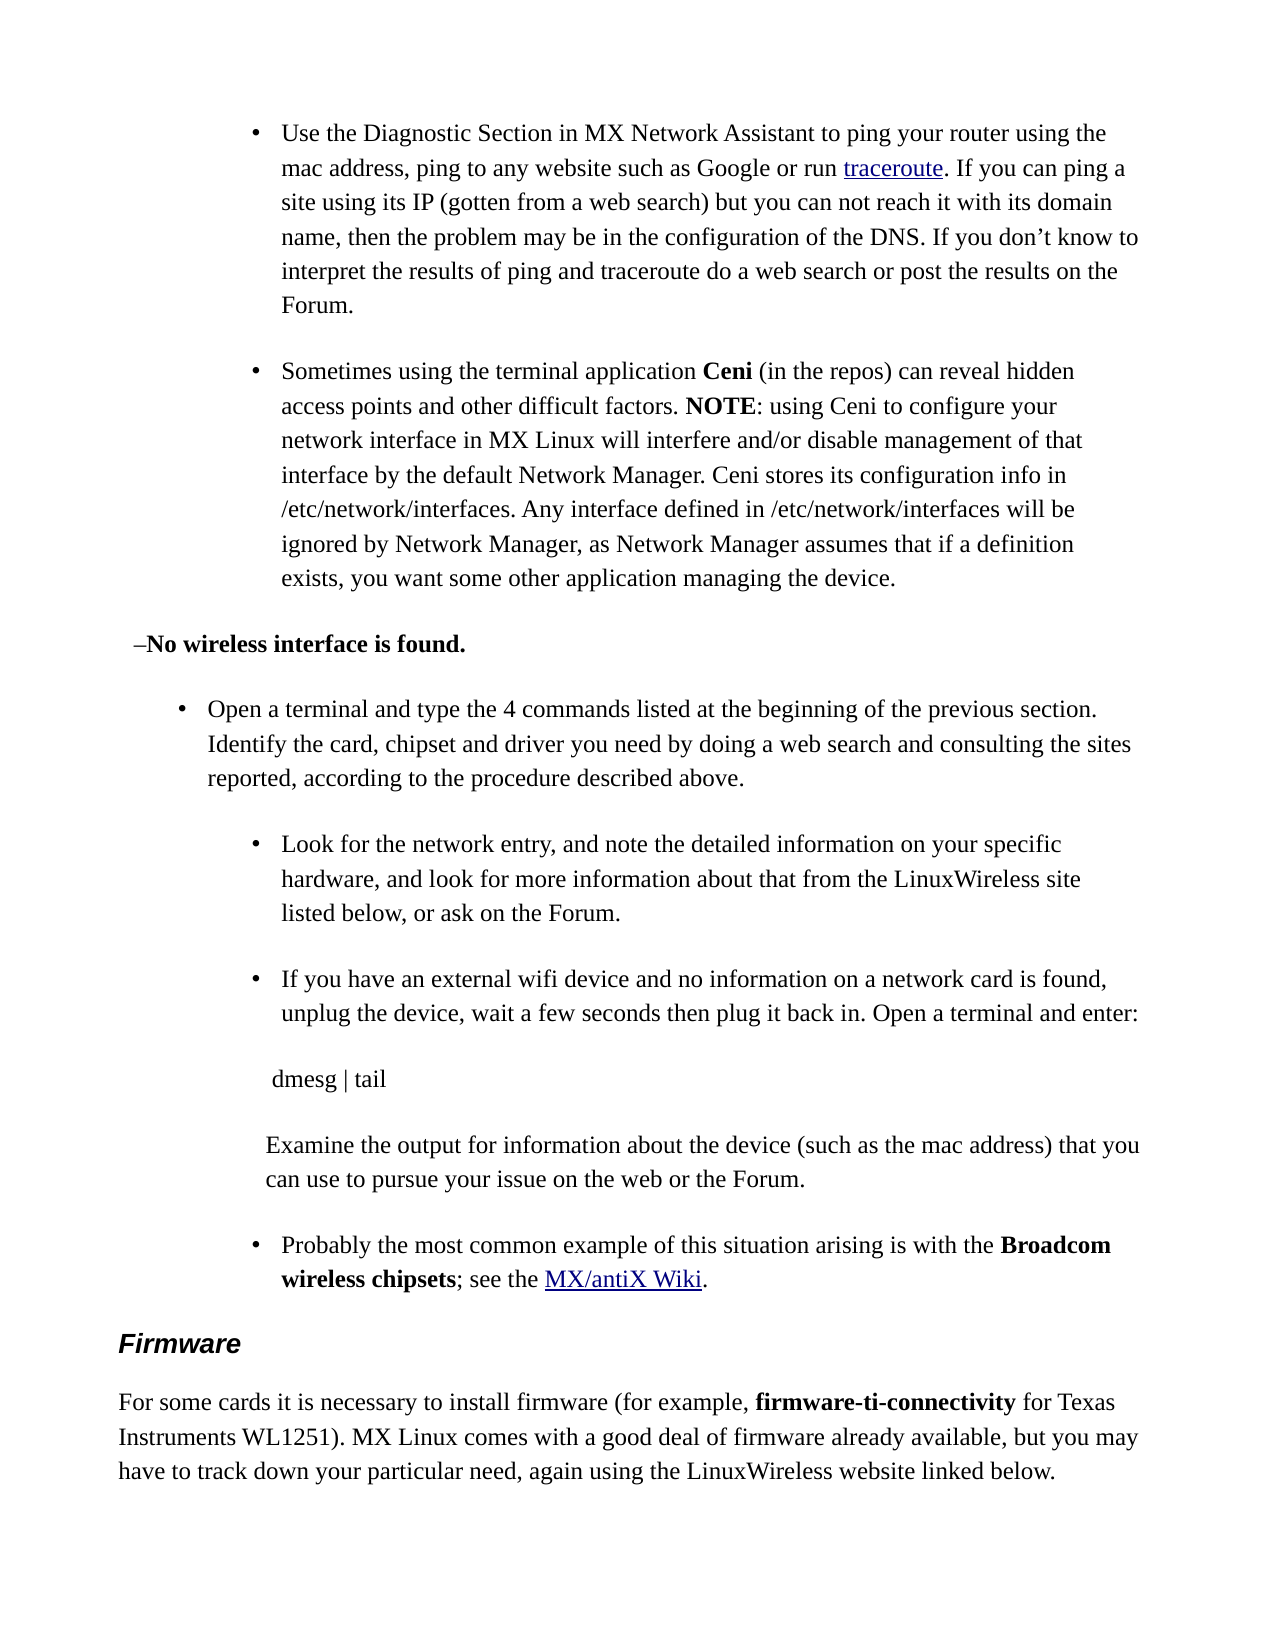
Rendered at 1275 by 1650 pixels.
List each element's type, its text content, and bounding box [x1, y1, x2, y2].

text –No wireless interface is found. [134, 629, 1141, 658]
list Examine the output for information about the device (such as the mac address) that you can use to pursue your issue on the web or the Forum. [236, 1130, 1157, 1193]
list Open a terminal and type the 4 commands listed at the beginning of the previous section. Identify the card, chipset and driver you need by doing a web search and consulting the sites reported, according to the procedure described above. [178, 694, 1141, 792]
text For some cards it is necessary to install firmware (for example, firmware-ti-connectivity for Texas Instruments WL1251). MX Linux comes with a good deal of firmware already available, but you may have to track down your particular need, again using the LinuxWireless website linked below. [118, 1387, 1157, 1485]
list If you have an external wifi device and no information on a network card is found, unplug the device, wait a few seconds then plug it back in. Open a terminal and enter: [252, 964, 1141, 1027]
list Use the Diagnostic Section in MX Network Assistant to ping your router using the mac address, ping to any website such as Google or run traceroute. If you can ping a site using its IP (gotten from a web search) but you can not reach it with its domain name, then the problem may be in the configuration of the DNS. If you don’t know to interpret the results of ping and traceroute do a web search or post the results on the Forum. [252, 118, 1141, 319]
list dmesg | tail [236, 1064, 1157, 1093]
list Sometimes using the terminal application Ceni (in the repos) can reveal hidden access points and other difficult factors. NOTE: using Ceni to configure your network interface in MX Linux will interfere and/or disable management of that interface by the default Network Manager. Ceni stores its configuration info in /etc/network/interfaces. Any interface defined in /etc/network/interfaces will be ignored by Network Manager, as Network Manager assumes that if a definition exists, you want some other application managing the device. [252, 356, 1141, 592]
subtitle Firmware [118, 1327, 1157, 1359]
list Probably the most common example of this situation arising is with the Broadcom wireless chipsets; see the MX/antiX Wiki. [252, 1230, 1141, 1293]
list Look for the network entry, and note the detailed information on your specific hardware, and look for more information about that from the LinuxWireless site listed below, or ask on the Forum. [252, 829, 1141, 927]
